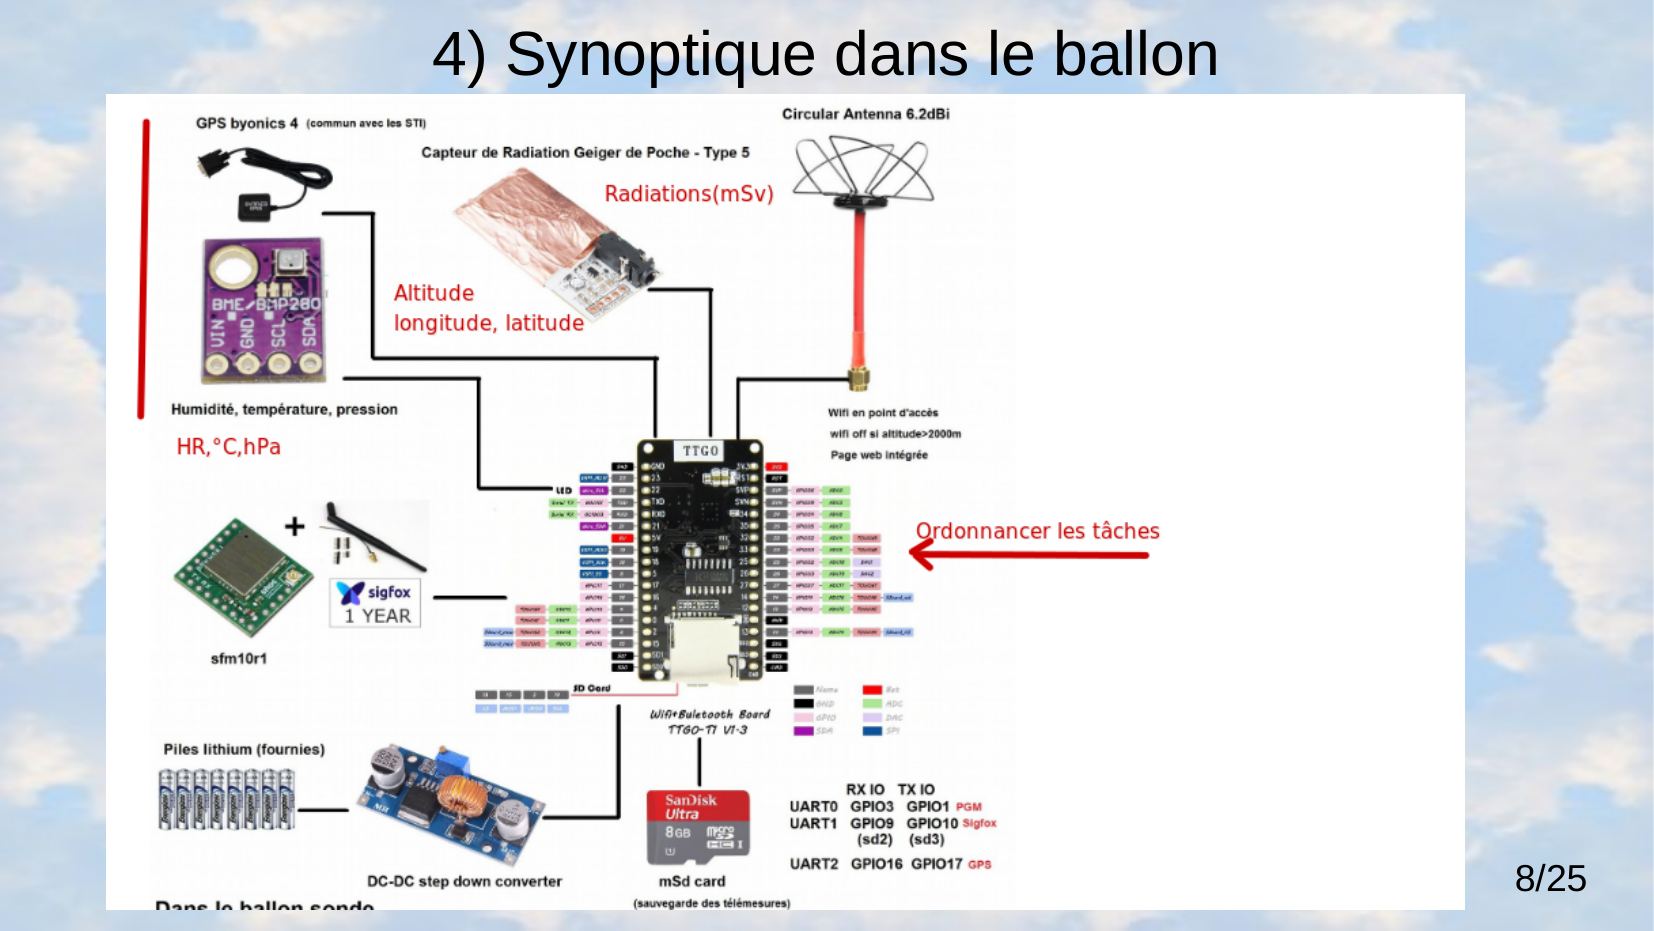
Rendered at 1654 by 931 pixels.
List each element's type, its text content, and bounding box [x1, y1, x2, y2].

picture [0, 0, 1654, 931]
text_box <numéro>/25 [1500, 850, 1654, 921]
title 4) Synoptique dans le ballon [82, 0, 1571, 132]
